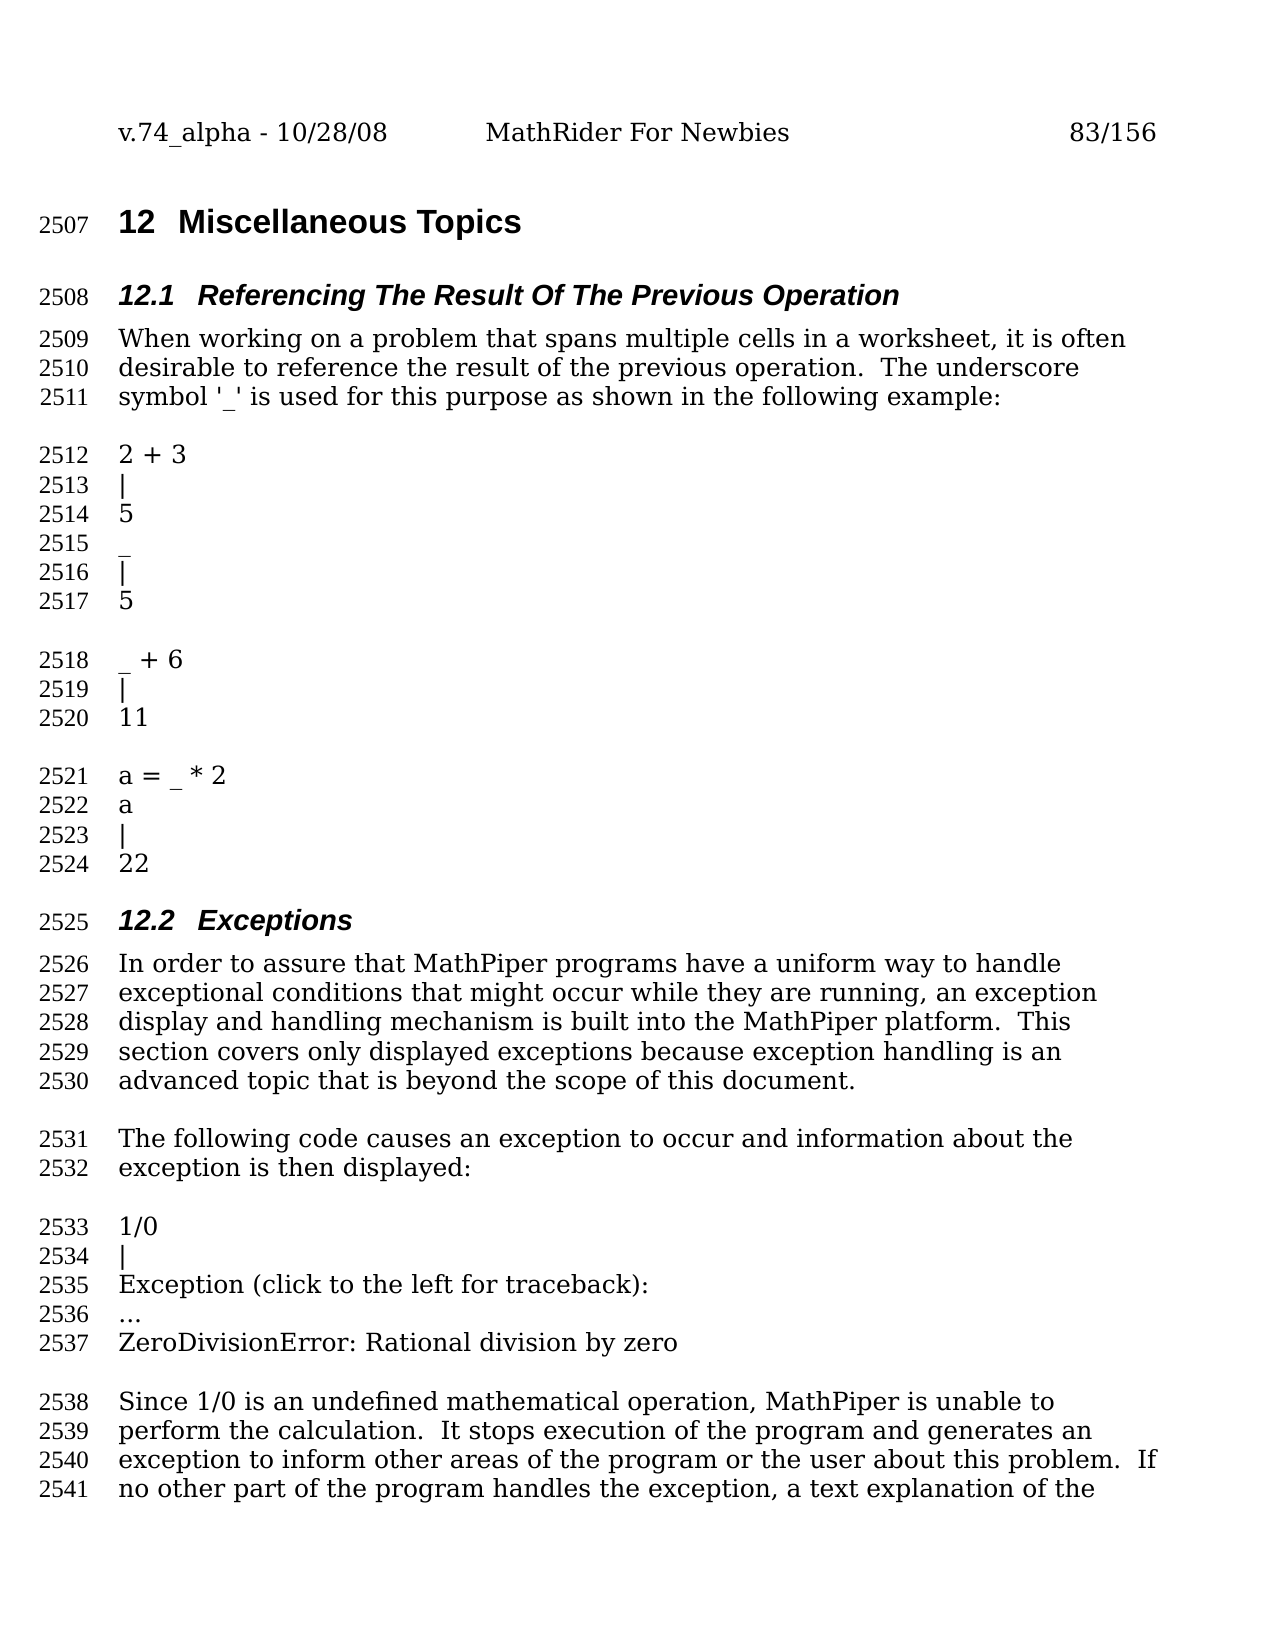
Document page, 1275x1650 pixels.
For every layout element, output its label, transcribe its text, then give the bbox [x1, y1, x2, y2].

subtitle Miscellaneous Topics [118, 202, 1157, 240]
text | [118, 470, 1157, 499]
text | [118, 1241, 1157, 1270]
subtitle Exceptions [118, 903, 1157, 937]
text | [118, 557, 1157, 586]
text _ + 6 [118, 645, 1157, 674]
text ... [118, 1299, 1157, 1328]
text 5 [118, 586, 1157, 616]
text a = _ * 2 [118, 761, 1157, 791]
text 5 [118, 499, 1157, 528]
text The following code causes an exception to occur and information about the exception is then displayed: [118, 1124, 1157, 1182]
text _ [118, 528, 1157, 557]
text a [118, 791, 1157, 820]
text 2 + 3 [118, 441, 1157, 470]
text | [118, 820, 1157, 849]
text | [118, 674, 1157, 703]
text ZeroDivisionError: Rational division by zero [118, 1328, 1157, 1357]
subtitle Referencing The Result Of The Previous Operation [118, 278, 1157, 311]
text In order to assure that MathPiper programs have a uniform way to handle exceptional conditions that might occur while they are running, an exception display and handling mechanism is built into the MathPiper platform. This section covers only displayed exceptions because exception handling is an advanced topic that is beyond the scope of this document. [118, 949, 1157, 1095]
text 1/0 [118, 1212, 1157, 1241]
text Since 1/0 is an undefined mathematical operation, MathPiper is unable to perform the calculation. It stops execution of the program and generates an exception to inform other areas of the program or the user about this problem. If no other part of the program handles the exception, a text explanation of the [118, 1387, 1157, 1503]
text 11 [118, 703, 1157, 732]
text 22 [118, 849, 1157, 878]
text When working on a problem that spans multiple cells in a worksheet, it is often desirable to reference the result of the previous operation. The underscore symbol '_' is used for this purpose as shown in the following example: [118, 324, 1157, 411]
text Exception (click to the left for traceback): [118, 1270, 1157, 1299]
